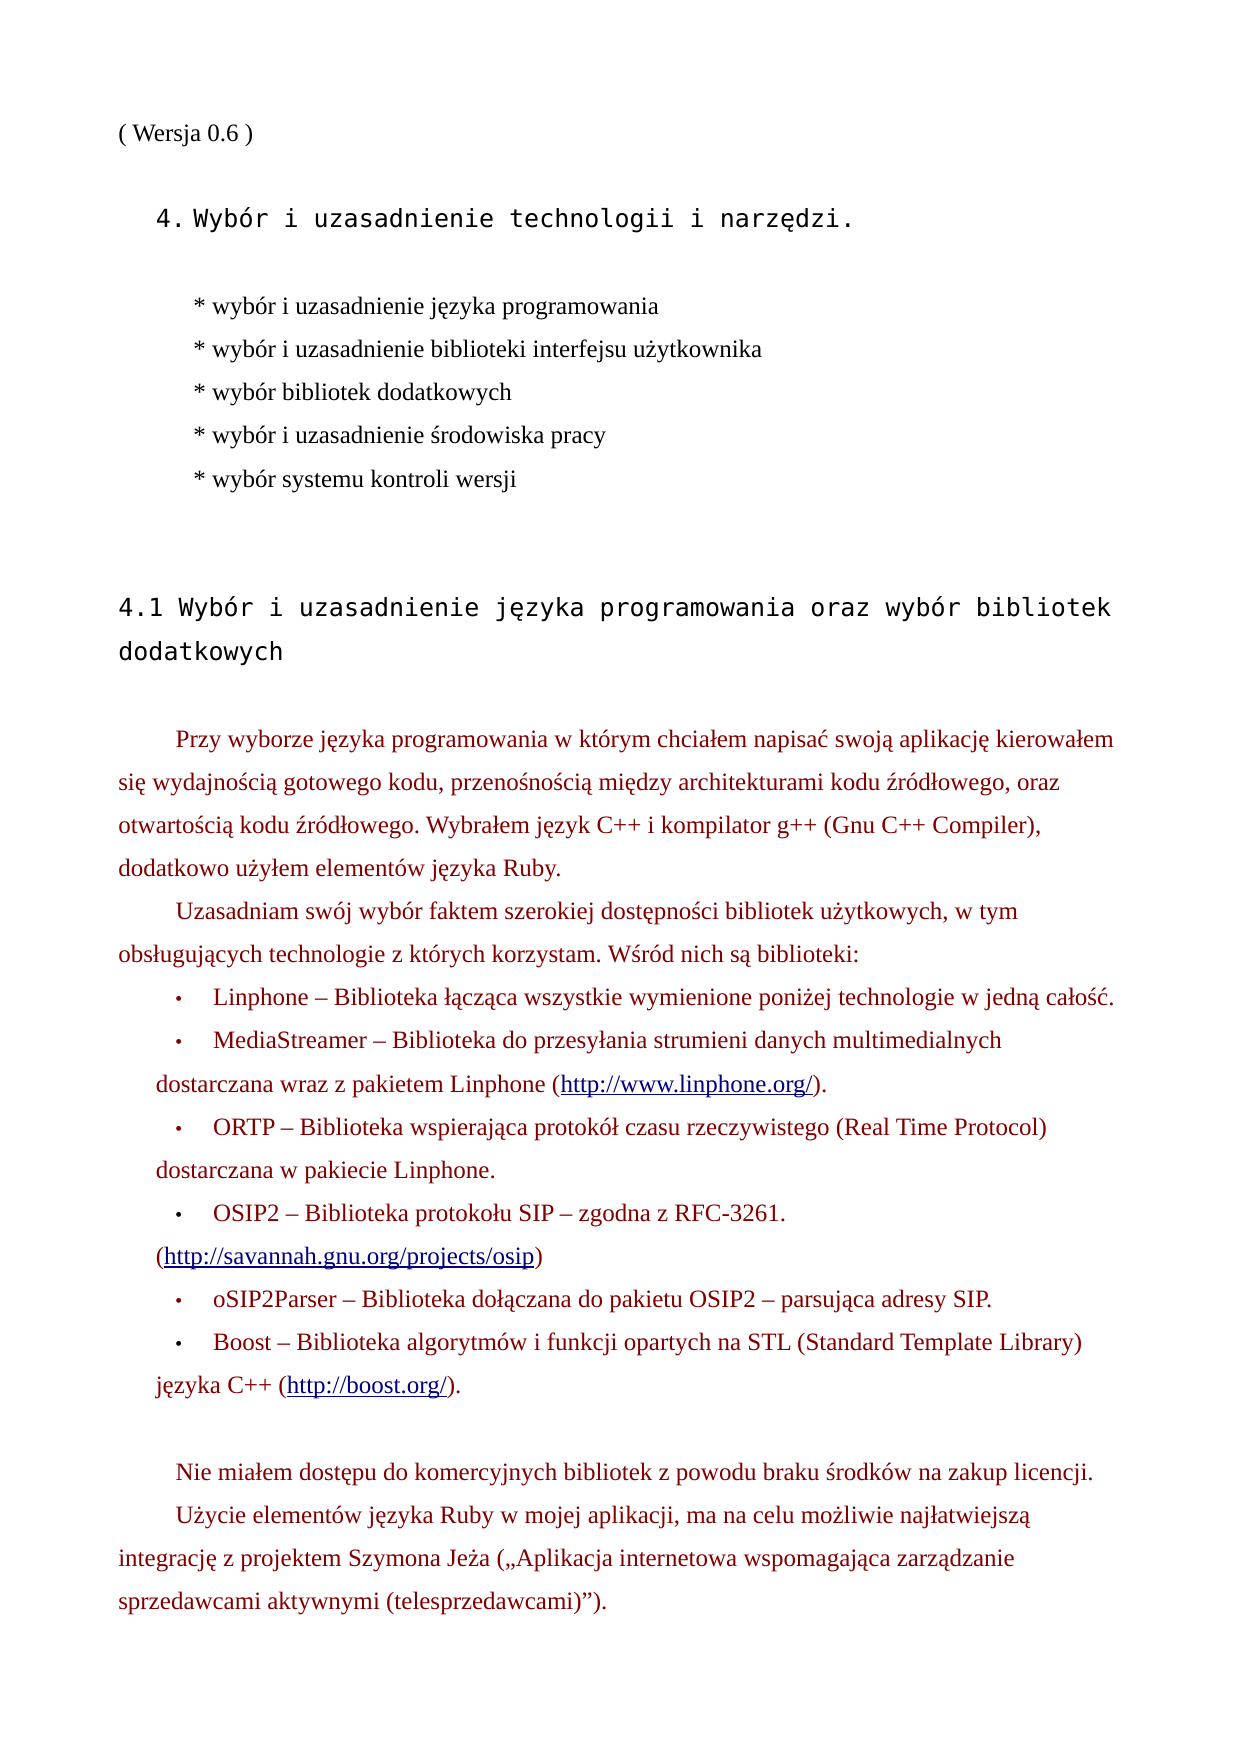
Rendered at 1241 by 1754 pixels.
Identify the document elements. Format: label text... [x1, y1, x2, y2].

text ( Wersja 0.6 ) [118, 118, 1122, 147]
text Przy wyborze języka programowania w którym chciałem napisać swoją aplikację kierowałem się wydajnością gotowego kodu, przenośnością między architekturami kodu źródłowego, oraz otwartością kodu źródłowego. Wybrałem język C++ i kompilator g++ (Gnu C++ Compiler), dodatkowo użyłem elementów języka Ruby. [118, 724, 1122, 882]
list * wybór i uzasadnienie biblioteki interfejsu użytkownika [156, 334, 1122, 363]
text Nie miałem dostępu do komercyjnych bibliotek z powodu braku środków na zakup licencji. [118, 1457, 1122, 1486]
text Uzasadniam swój wybór faktem szerokiej dostępności bibliotek użytkowych, w tym obsługujących technologie z których korzystam. Wśród nich są biblioteki: [118, 896, 1122, 968]
list * wybór i uzasadnienie środowiska pracy [156, 421, 1122, 449]
list * wybór systemu kontroli wersji [156, 464, 1122, 492]
list * wybór i uzasadnienie języka programowania [156, 291, 1122, 320]
list Linphone – Biblioteka łącząca wszystkie wymienione poniżej technologie w jedną całość. [118, 982, 1122, 1011]
list Boost – Biblioteka algorytmów i funkcji opartych na STL (Standard Template Library) języka C++ (http://boost.org/). [118, 1327, 1122, 1399]
list OSIP2 – Biblioteka protokołu SIP – zgodna z RFC-3261. (http://savannah.gnu.org/projects/osip) [118, 1198, 1122, 1270]
list Wybór i uzasadnienie technologii i narzędzi. [156, 204, 1122, 233]
list oSIP2Parser – Biblioteka dołączana do pakietu OSIP2 – parsująca adresy SIP. [118, 1284, 1122, 1313]
text 4.1 Wybór i uzasadnienie języka programowania oraz wybór bibliotek dodatkowych [118, 593, 1122, 666]
list * wybór bibliotek dodatkowych [156, 377, 1122, 406]
text Użycie elementów języka Ruby w mojej aplikacji, ma na celu możliwie najłatwiejszą integrację z projektem Szymona Jeża („Aplikacja internetowa wspomagająca zarządzanie sprzedawcami aktywnymi (telesprzedawcami)”). [118, 1500, 1122, 1615]
list MediaStreamer – Biblioteka do przesyłania strumieni danych multimedialnych dostarczana wraz z pakietem Linphone (http://www.linphone.org/). [118, 1026, 1122, 1097]
list ORTP – Biblioteka wspierająca protokół czasu rzeczywistego (Real Time Protocol) dostarczana w pakiecie Linphone. [118, 1112, 1122, 1184]
